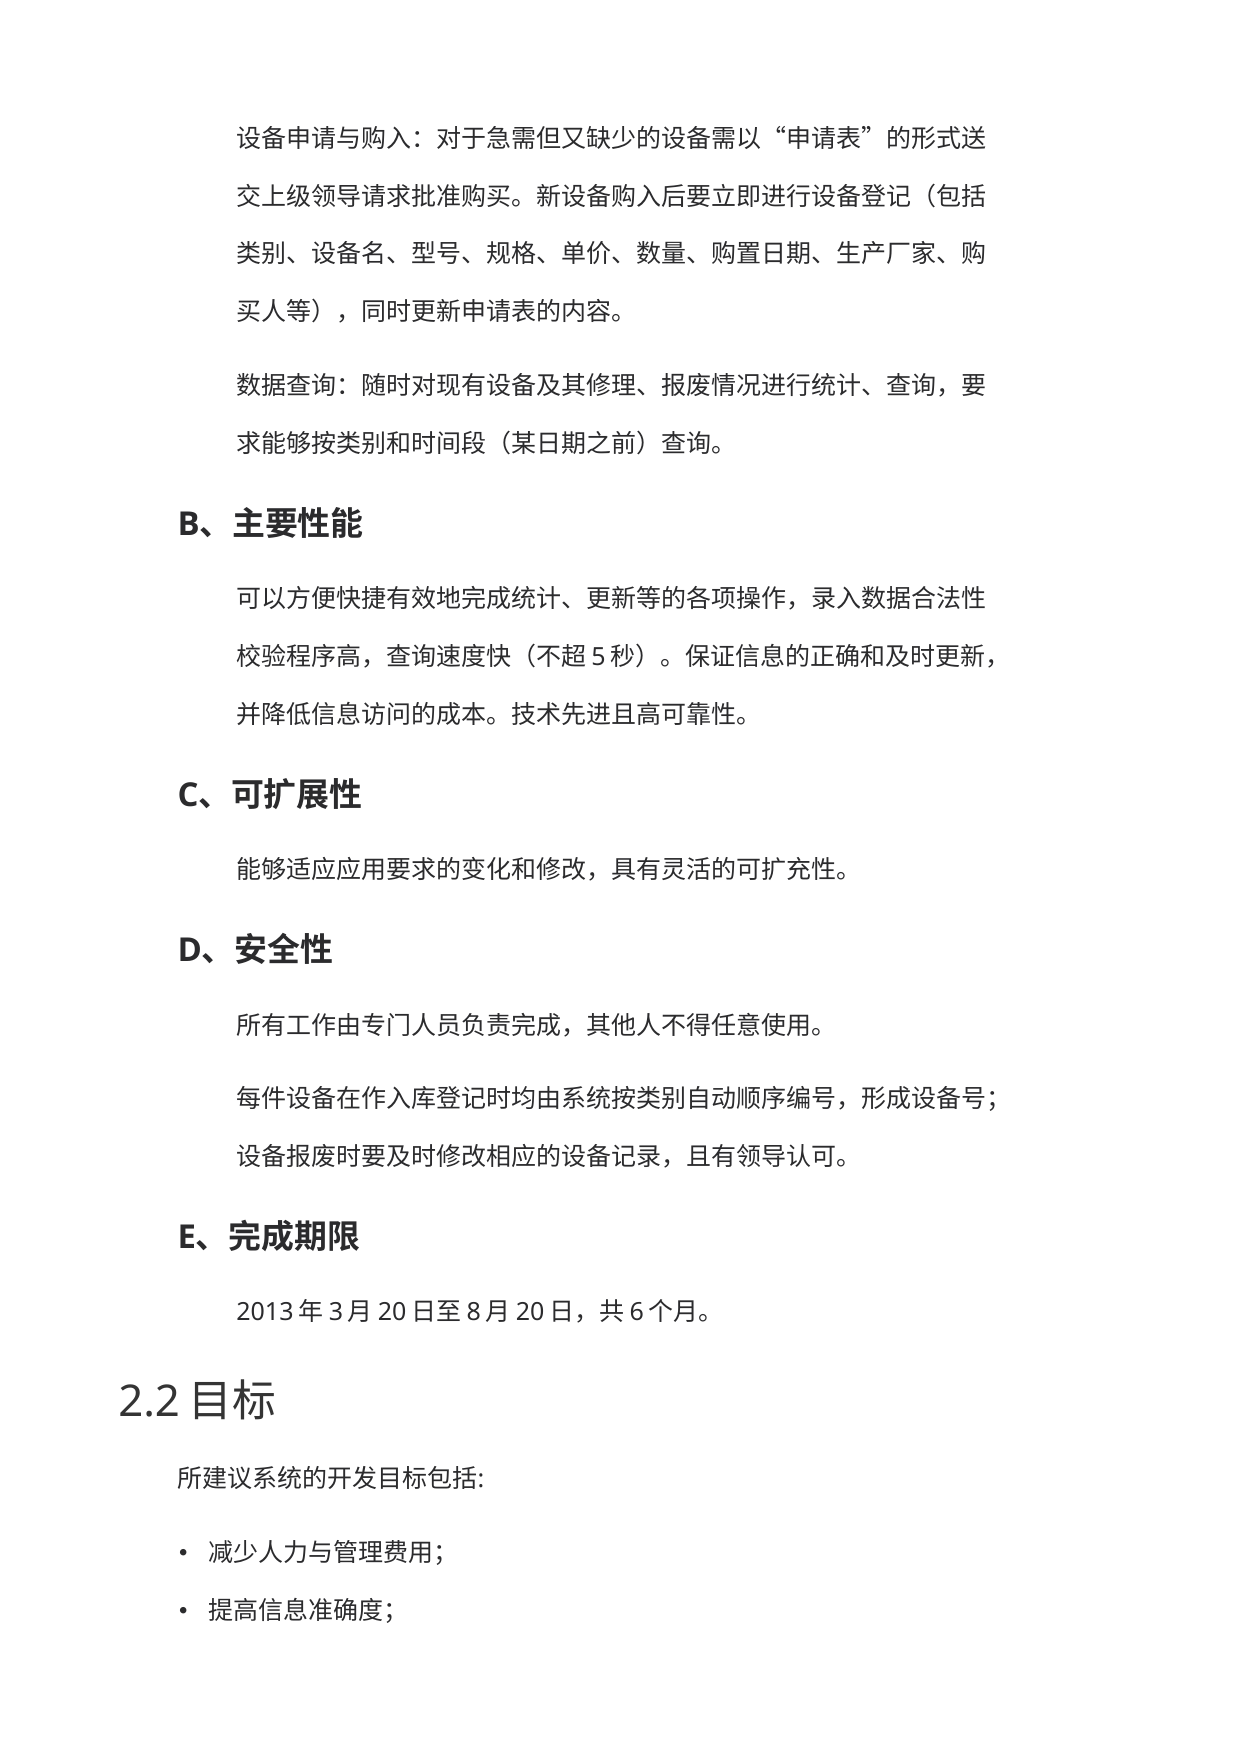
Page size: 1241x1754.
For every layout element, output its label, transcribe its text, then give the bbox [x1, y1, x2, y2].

subtitle C、可扩展性 [177, 768, 1063, 816]
text 每件设备在作入库登记时均由系统按类别自动顺序编号，形成设备号；设备报废时要及时修改相应的设备记录，且有领导认可。 [236, 1079, 1004, 1173]
list 提高信息准确度； [179, 1590, 1063, 1626]
text 能够适应应用要求的变化和修改，具有灵活的可扩充性。 [236, 850, 1004, 886]
text 可以方便快捷有效地完成统计、更新等的各项操作，录入数据合法性校验程序高，查询速度快（不超5秒）。保证信息的正确和及时更新，并降低信息访问的成本。技术先进且高可靠性。 [236, 579, 1004, 731]
subtitle 2.2目标 [118, 1365, 1122, 1429]
text 2013年3月20日至8月20日，共6个月。 [236, 1292, 1004, 1328]
subtitle D、安全性 [177, 923, 1063, 971]
subtitle E、完成期限 [177, 1210, 1063, 1258]
subtitle B、主要性能 [177, 497, 1063, 544]
text 所建议系统的开发目标包括: [177, 1459, 1063, 1495]
text 所有工作由专门人员负责完成，其他人不得任意使用。 [236, 1005, 1004, 1041]
text 设备申请与购入：对于急需但又缺少的设备需以“申请表”的形式送交上级领导请求批准购买。新设备购入后要立即进行设备登记（包括类别、设备名、型号、规格、单价、数量、购置日期、生产厂家、购买人等），同时更新申请表的内容。 [236, 118, 1004, 328]
text 数据查询：随时对现有设备及其修理、报废情况进行统计、查询，要求能够按类别和时间段（某日期之前）查询。 [236, 365, 1004, 459]
list 减少人力与管理费用； [179, 1532, 1063, 1568]
